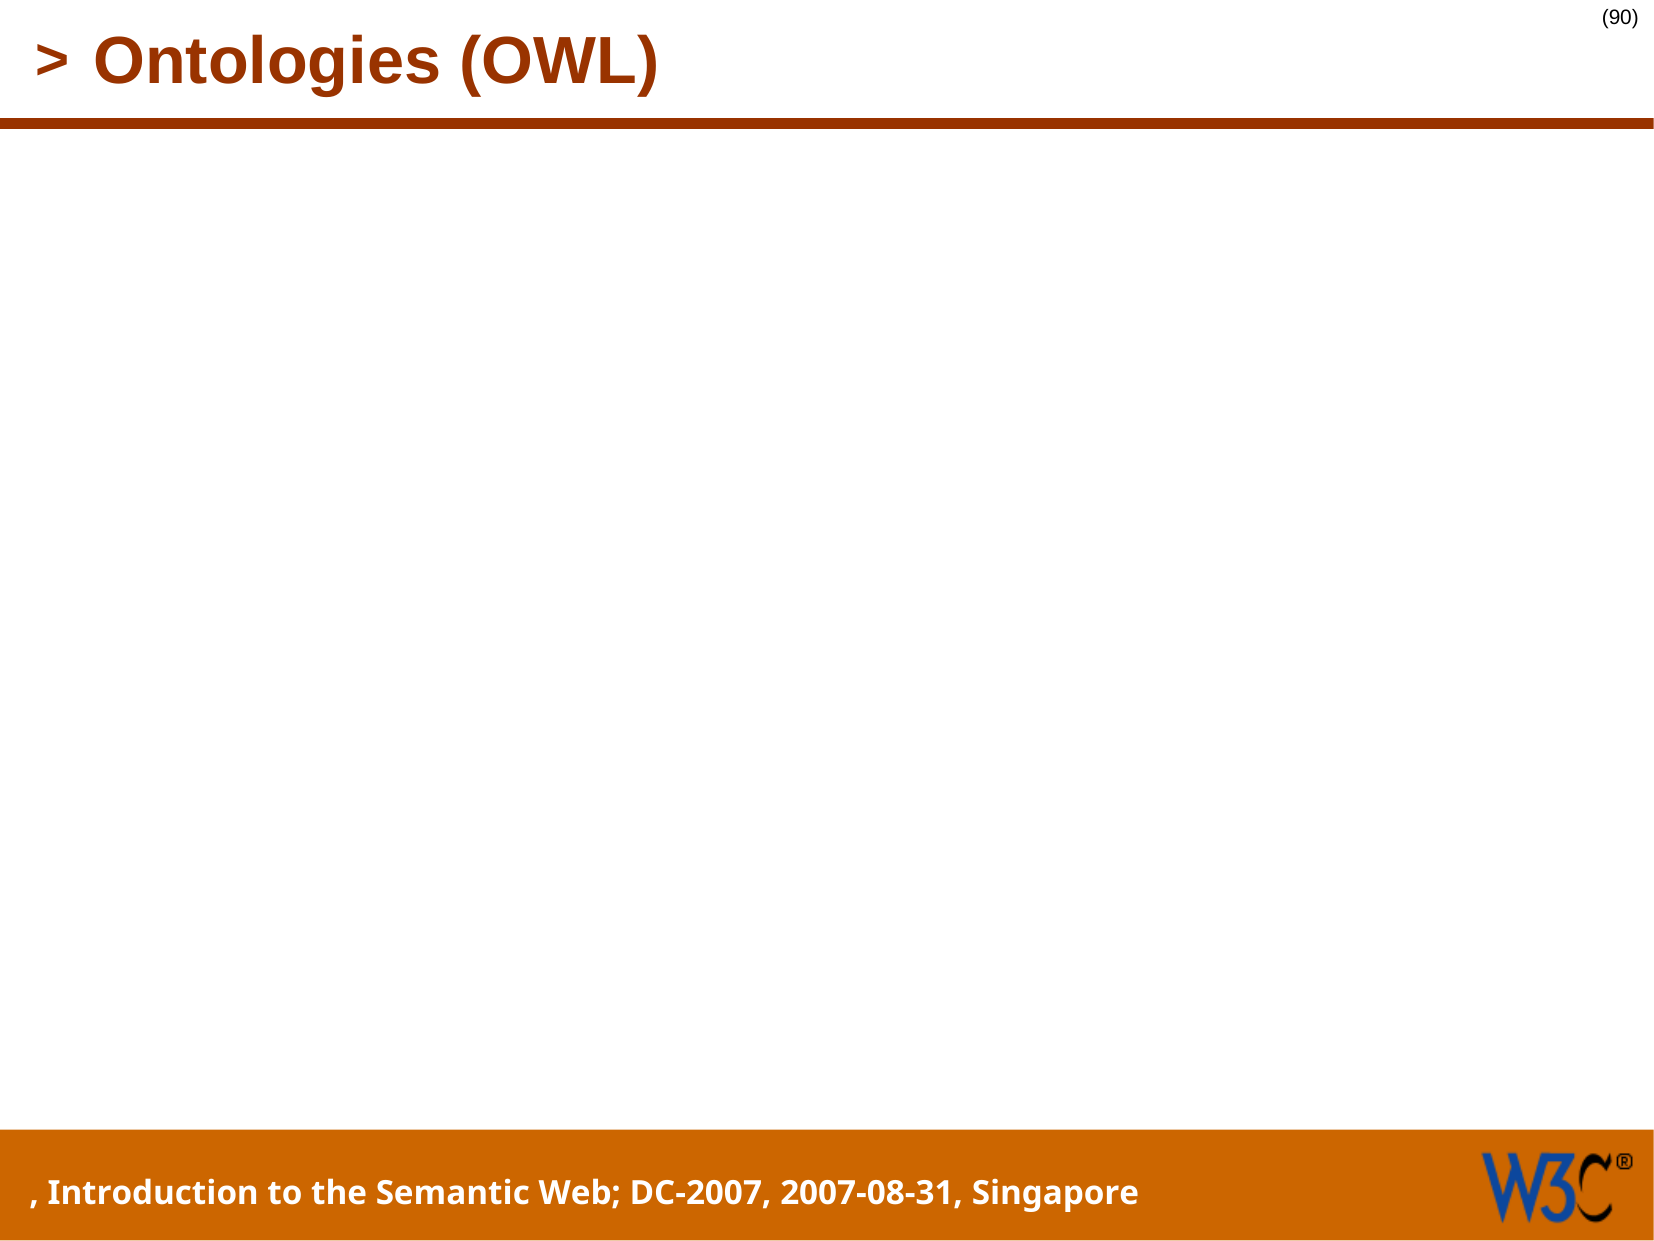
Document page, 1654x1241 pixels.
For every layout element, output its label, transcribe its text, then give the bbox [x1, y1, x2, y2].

picture [1477, 1149, 1639, 1228]
title Ontologies (OWL) [93, 0, 1493, 119]
